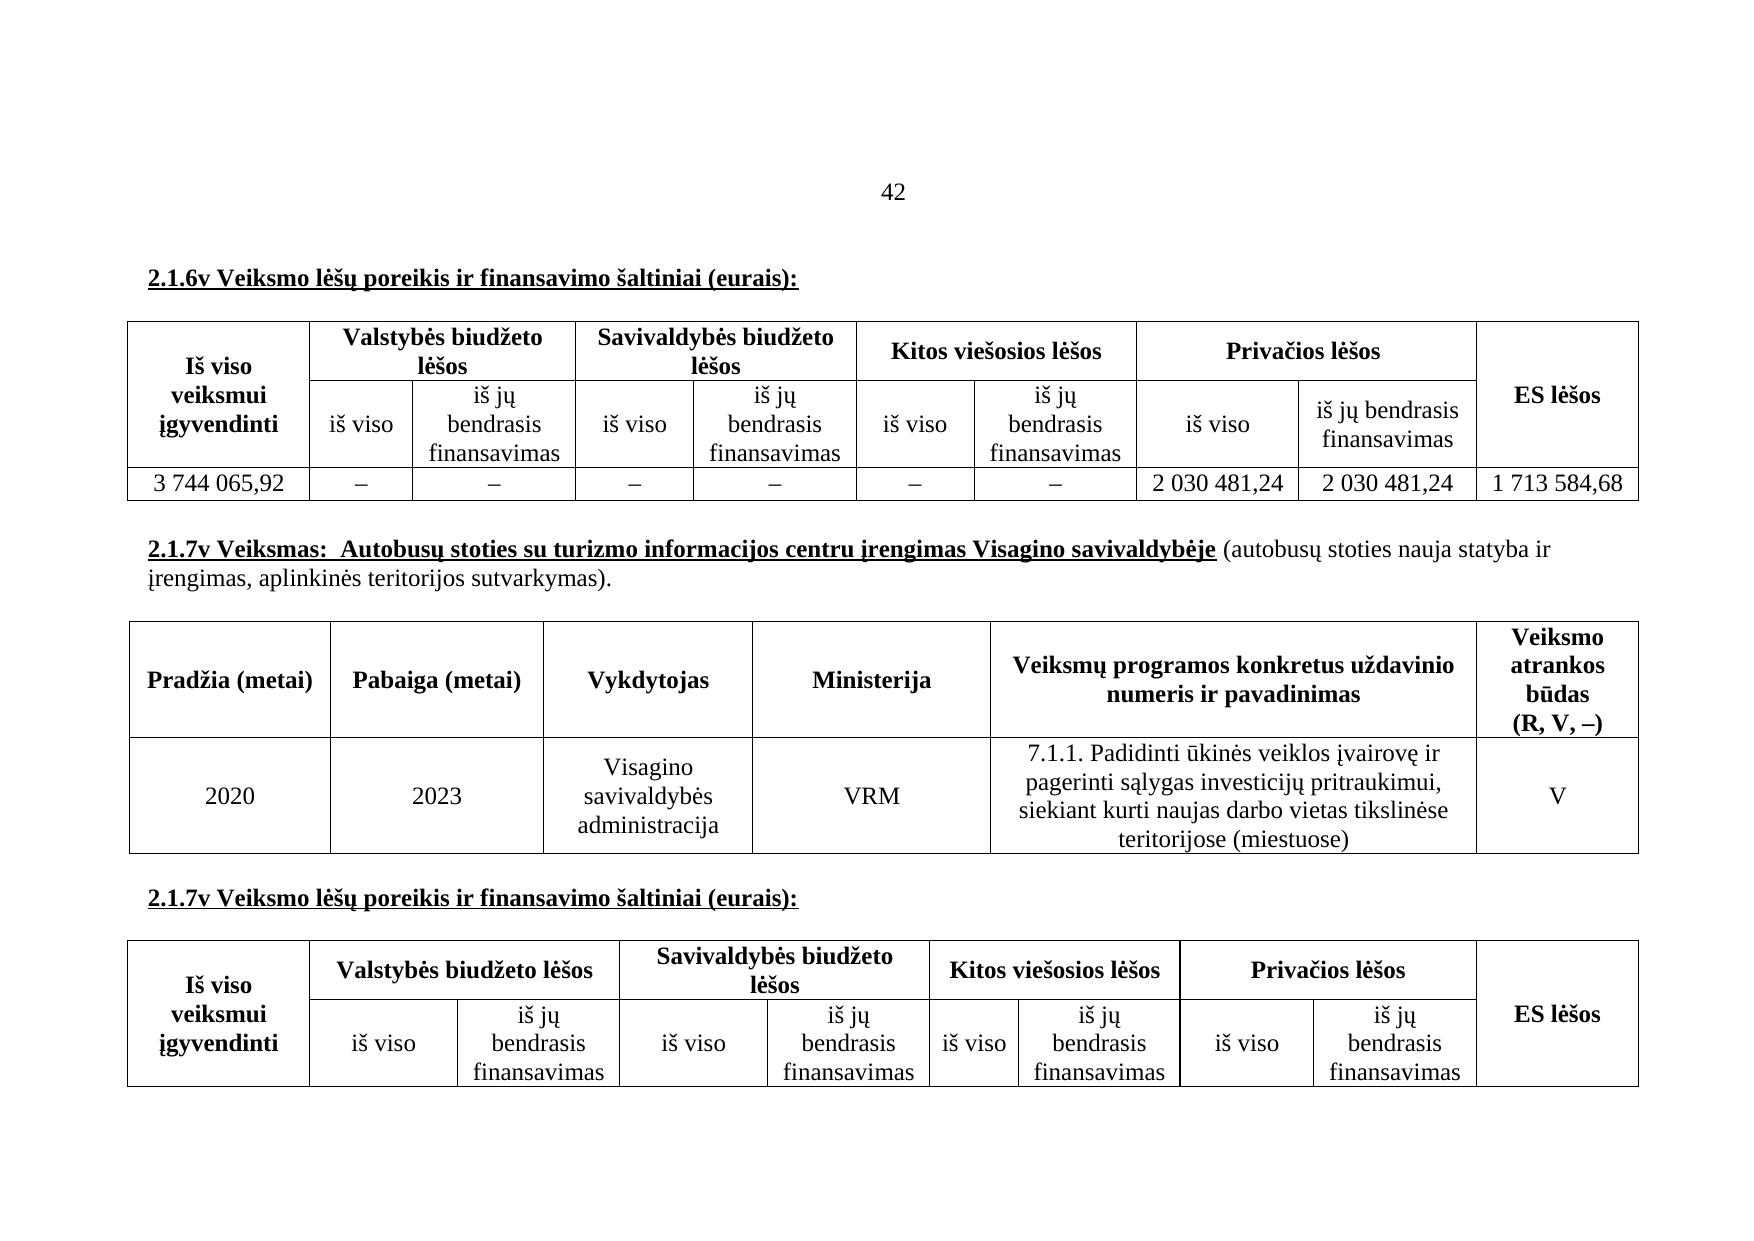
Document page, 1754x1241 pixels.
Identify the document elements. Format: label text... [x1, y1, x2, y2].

table_cell iš viso [310, 381, 412, 467]
table_cell iš jų bendrasis finansavimas [1299, 381, 1476, 467]
table_cell iš jų bendrasis finansavimas [458, 1000, 619, 1086]
table_header Privačios lėšos [1137, 322, 1476, 379]
table_cell 2 030 481,24 [1299, 468, 1476, 500]
table_cell – [975, 468, 1136, 500]
table_cell iš viso [857, 381, 974, 467]
table_cell VRM [753, 738, 990, 853]
table_cell iš viso [310, 1000, 457, 1086]
table_header ES lėšos [1477, 322, 1638, 467]
table_cell iš jų bendrasis finansavimas [1314, 1000, 1476, 1086]
table_cell iš jų bendrasis finansavimas [413, 381, 575, 467]
table_header Vykdytojas [544, 622, 752, 737]
table_cell iš viso [930, 1000, 1018, 1086]
table_header Privačios lėšos [1181, 941, 1476, 999]
table_cell iš viso [1137, 381, 1298, 467]
table_header Savivaldybės biudžeto lėšos [576, 322, 856, 379]
table_cell 2023 [331, 738, 543, 853]
table_header Valstybės biudžeto lėšos [310, 322, 575, 379]
table_header ES lėšos [1477, 941, 1638, 1086]
table_header Valstybės biudžeto lėšos [310, 941, 619, 999]
table_header Iš viso veiksmui įgyvendinti [128, 322, 309, 467]
table_cell 7.1.1. Padidinti ūkinės veiklos įvairovę ir pagerinti sąlygas investicijų pritraukimui, siekiant kurti naujas darbo vietas tikslinėse teritorijose (miestuose) [991, 738, 1476, 853]
table_header Savivaldybės biudžeto lėšos [620, 941, 929, 999]
text 2.1.6v Veiksmo lėšų poreikis ir finansavimo šaltiniai (eurais): [118, 263, 1668, 292]
table_cell iš viso [576, 381, 693, 467]
table_header Pradžia (metai) [130, 622, 330, 737]
table_cell – [310, 468, 412, 500]
table_cell iš viso [620, 1000, 767, 1086]
table_cell – [857, 468, 974, 500]
table_cell V [1477, 738, 1638, 853]
table_header Pabaiga (metai) [331, 622, 543, 737]
table_cell iš jų bendrasis finansavimas [975, 381, 1136, 467]
table_header Ministerija [753, 622, 990, 737]
table_cell – [413, 468, 575, 500]
table_cell 1 713 584,68 [1477, 468, 1638, 500]
table_cell 2 030 481,24 [1137, 468, 1298, 500]
table_cell 3 744 065,92 [128, 468, 309, 500]
table_cell iš jų bendrasis finansavimas [768, 1000, 929, 1086]
text 2.1.7v Veiksmas: Autobusų stoties su turizmo informacijos centru įrengimas Visagino savivaldybėje (autobusų stoties nauja statyba ir įrengimas, aplinkinės teritorijos sutvarkymas). [148, 534, 1639, 592]
table_cell iš viso [1181, 1000, 1313, 1086]
table_header Veiksmo atrankos būdas (R, V, –) [1477, 622, 1638, 737]
table_cell – [694, 468, 856, 500]
text 2.1.7v Veiksmo lėšų poreikis ir finansavimo šaltiniai (eurais): [118, 883, 1668, 911]
table_cell iš jų bendrasis finansavimas [1019, 1000, 1179, 1086]
table_header Kitos viešosios lėšos [857, 322, 1136, 379]
table_header Iš viso veiksmui įgyvendinti [128, 941, 309, 1086]
table_header Kitos viešosios lėšos [930, 941, 1179, 999]
table_cell iš jų bendrasis finansavimas [694, 381, 856, 467]
table_cell Visagino savivaldybės administracija [544, 738, 752, 853]
table_header Veiksmų programos konkretus uždavinio numeris ir pavadinimas [991, 622, 1476, 737]
table_cell – [576, 468, 693, 500]
table_cell 2020 [130, 738, 330, 853]
